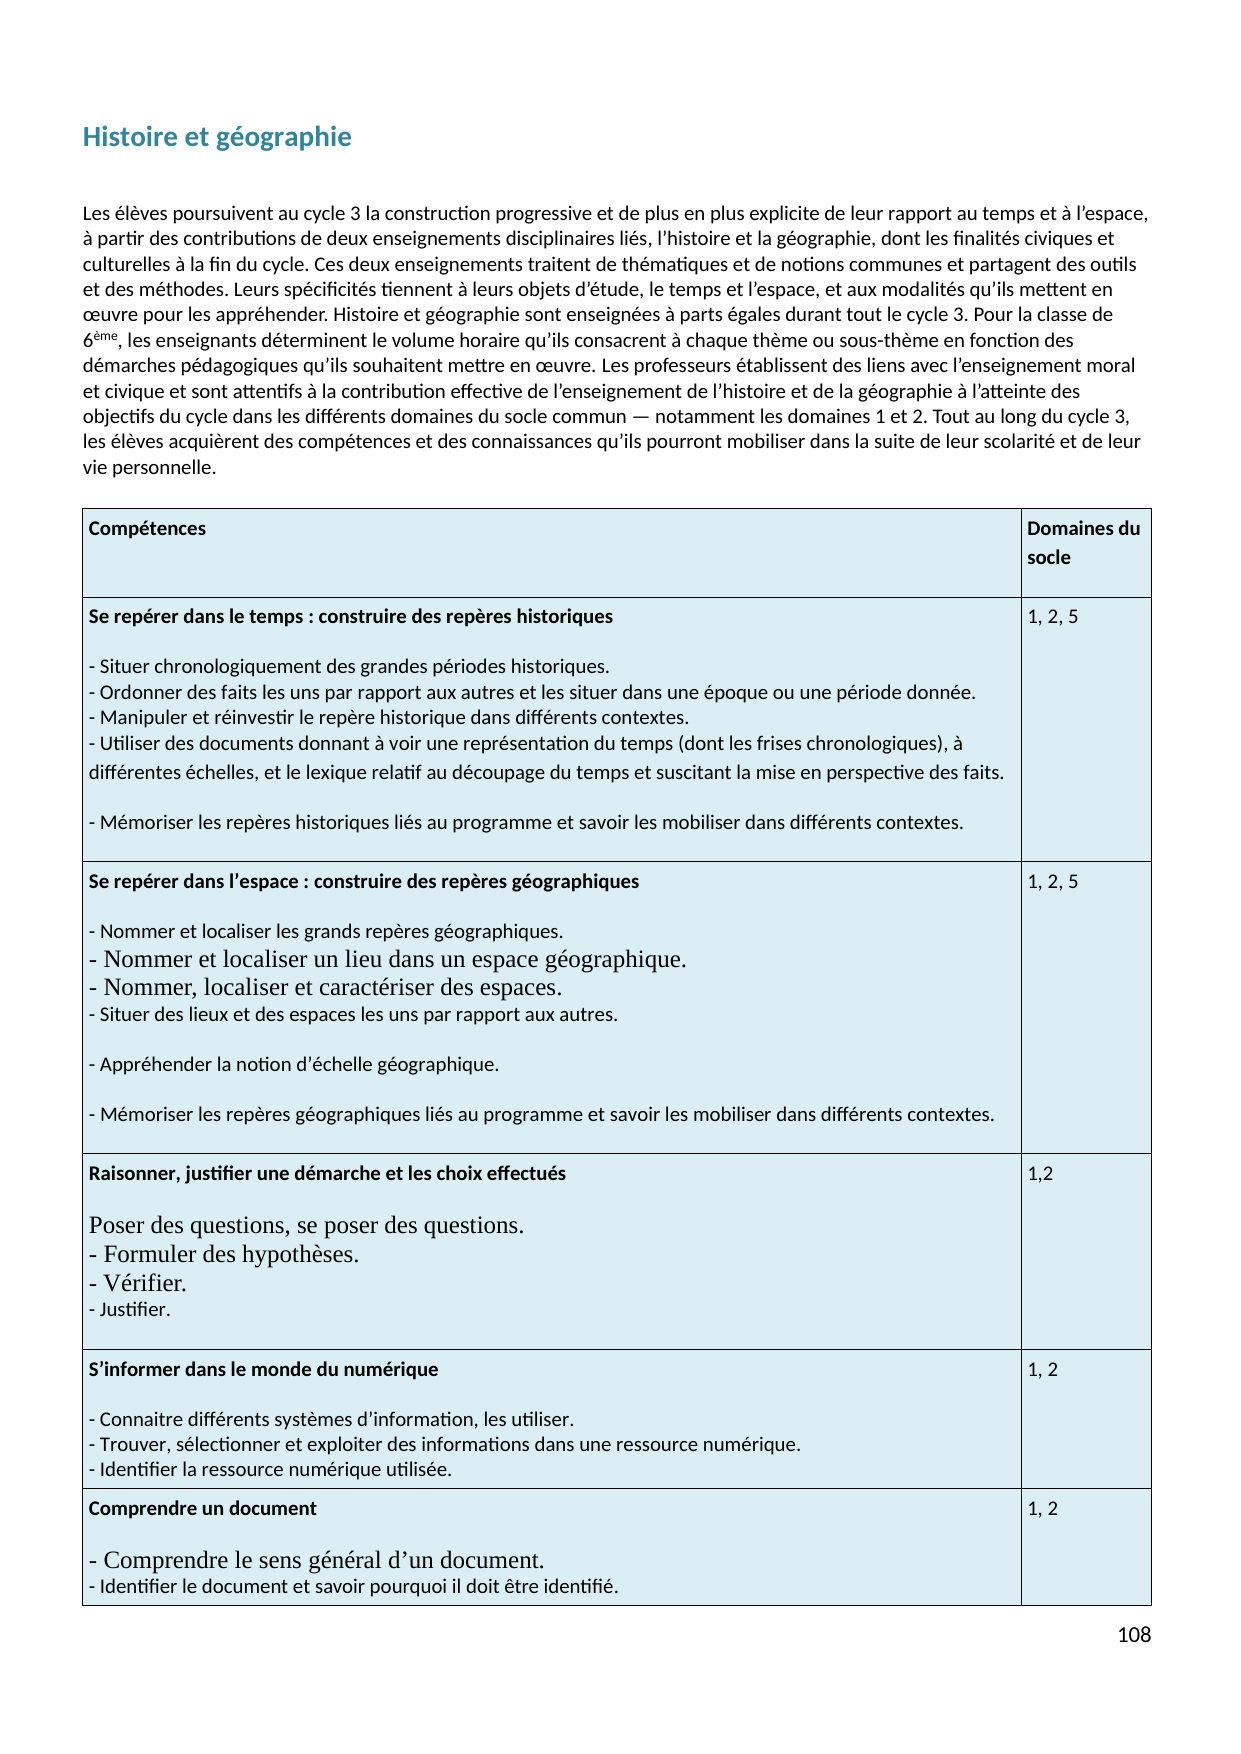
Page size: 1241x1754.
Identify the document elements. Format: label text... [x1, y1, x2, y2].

table_cell Comprendre un document - Comprendre le sens général d’un document. - Identifier le document et savoir pourquoi il doit être identifié. [83, 1489, 1021, 1605]
text Histoire et géographie [83, 118, 1152, 154]
table_cell 1, 2 [1022, 1350, 1151, 1488]
table_header Compétences [83, 509, 1021, 597]
table_cell 1, 2 [1022, 1489, 1151, 1605]
table_cell Se repérer dans l’espace : construire des repères géographiques - Nommer et localiser les grands repères géographiques. - Nommer et localiser un lieu dans un espace géographique. - Nommer, localiser et caractériser des espaces. - Situer des lieux et des espaces les uns par rapport aux autres. - Appréhender la notion d’échelle géographique. - Mémoriser les repères géographiques liés au programme et savoir les mobiliser dans différents contextes. [83, 862, 1021, 1153]
table_cell Raisonner, justifier une démarche et les choix effectués Poser des questions, se poser des questions. - Formuler des hypothèses. - Vérifier. - Justifier. [83, 1154, 1021, 1349]
table_cell S’informer dans le monde du numérique - Connaitre différents systèmes d’information, les utiliser. - Trouver, sélectionner et exploiter des informations dans une ressource numérique. - Identifier la ressource numérique utilisée. [83, 1350, 1021, 1488]
text Les élèves poursuivent au cycle 3 la construction progressive et de plus en plus explicite de leur rapport au temps et à l’espace, à partir des contributions de deux enseignements disciplinaires liés, l’histoire et la géographie, dont les finalités civiques et culturelles à la fin du cycle. Ces deux enseignements traitent de thématiques et de notions communes et partagent des outils et des méthodes. Leurs spécificités tiennent à leurs objets d’étude, le temps et l’espace, et aux modalités qu’ils mettent en œuvre pour les appréhender. Histoire et géographie sont enseignées à parts égales durant tout le cycle 3. Pour la classe de 6ème, les enseignants déterminent le volume horaire qu’ils consacrent à chaque thème ou sous-thème en fonction des démarches pédagogiques qu’ils souhaitent mettre en œuvre. Les professeurs établissent des liens avec l’enseignement moral et civique et sont attentifs à la contribution effective de l’enseignement de l’histoire et de la géographie à l’atteinte des objectifs du cycle dans les différents domaines du socle commun — notamment les domaines 1 et 2. Tout au long du cycle 3, les élèves acquièrent des compétences et des connaissances qu’ils pourront mobiliser dans la suite de leur scolarité et de leur vie personnelle. [83, 200, 1152, 479]
table_cell 1, 2, 5 [1022, 862, 1151, 1153]
table_cell Se repérer dans le temps : construire des repères historiques - Situer chronologiquement des grandes périodes historiques. - Ordonner des faits les uns par rapport aux autres et les situer dans une époque ou une période donnée. - Manipuler et réinvestir le repère historique dans différents contextes. - Utiliser des documents donnant à voir une représentation du temps (dont les frises chronologiques), à différentes échelles, et le lexique relatif au découpage du temps et suscitant la mise en perspective des faits. - Mémoriser les repères historiques liés au programme et savoir les mobiliser dans différents contextes. [83, 598, 1021, 861]
table_header Domaines du socle [1022, 509, 1151, 597]
table_cell 1, 2, 5 [1022, 598, 1151, 861]
table_cell 1,2 [1022, 1154, 1151, 1349]
